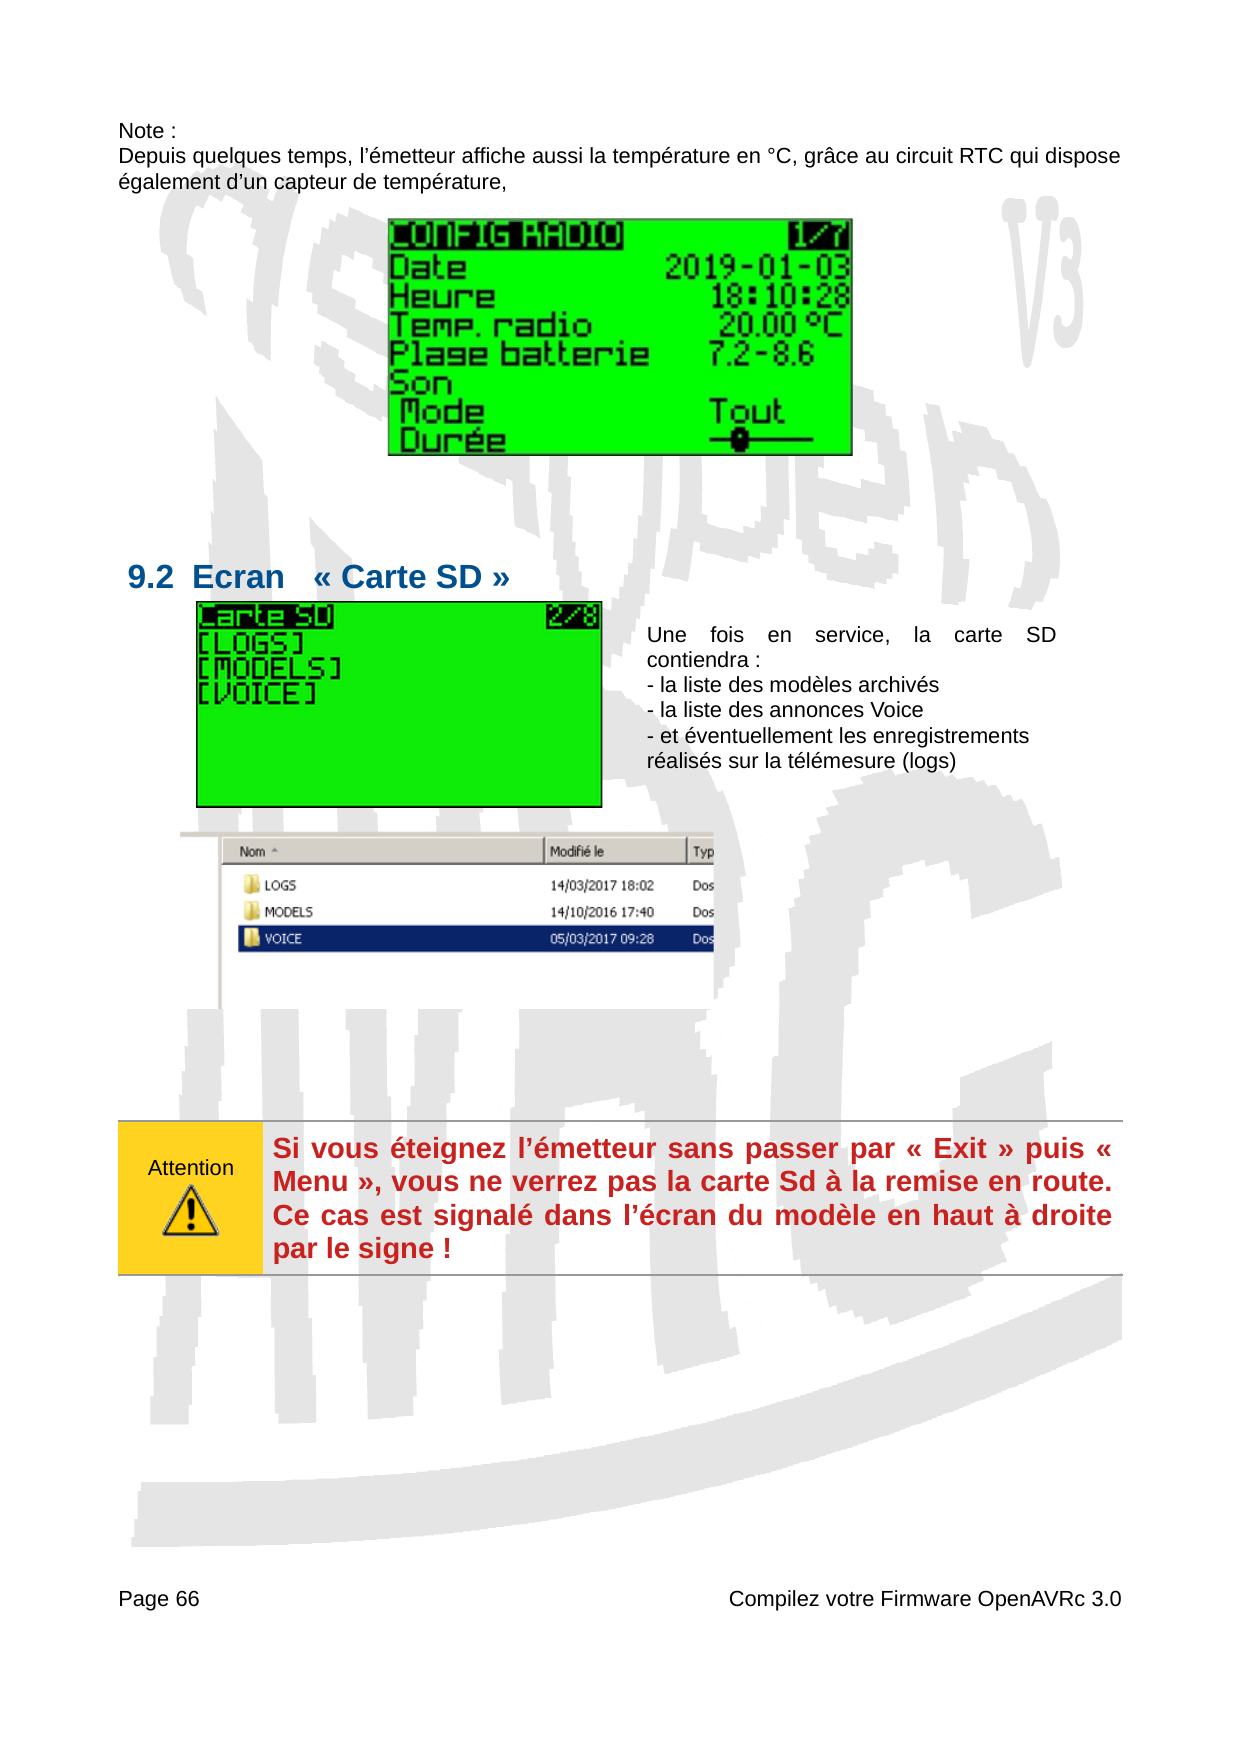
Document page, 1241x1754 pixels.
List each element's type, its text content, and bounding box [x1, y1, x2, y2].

subtitle Ecran « Carte SD » [118, 557, 1122, 596]
picture [387, 218, 853, 456]
text Depuis quelques temps, l’émetteur affiche aussi la température en °C, grâce au circuit RTC qui dispose également d’un capteur de température, [118, 143, 1122, 194]
picture [180, 831, 714, 1009]
text - et éventuellement les enregistrements réalisés sur la télémesure (logs) [647, 723, 1057, 773]
text Note : [118, 118, 1122, 143]
picture [196, 601, 603, 808]
text Une fois en service, la carte SD contiendra : [647, 622, 1057, 672]
text - la liste des annonces Voice [647, 697, 1057, 723]
table_header Si vous éteignez l’émetteur sans passer par « Exit » puis « Menu », vous ne verrez pas la carte Sd à la remise en route. Ce cas est signalé dans l’écran du modèle en haut à droite par le signe ! [264, 1122, 1122, 1274]
text - la liste des modèles archivés [647, 672, 1057, 697]
table_header Attention [118, 1122, 263, 1274]
picture [158, 1180, 224, 1241]
